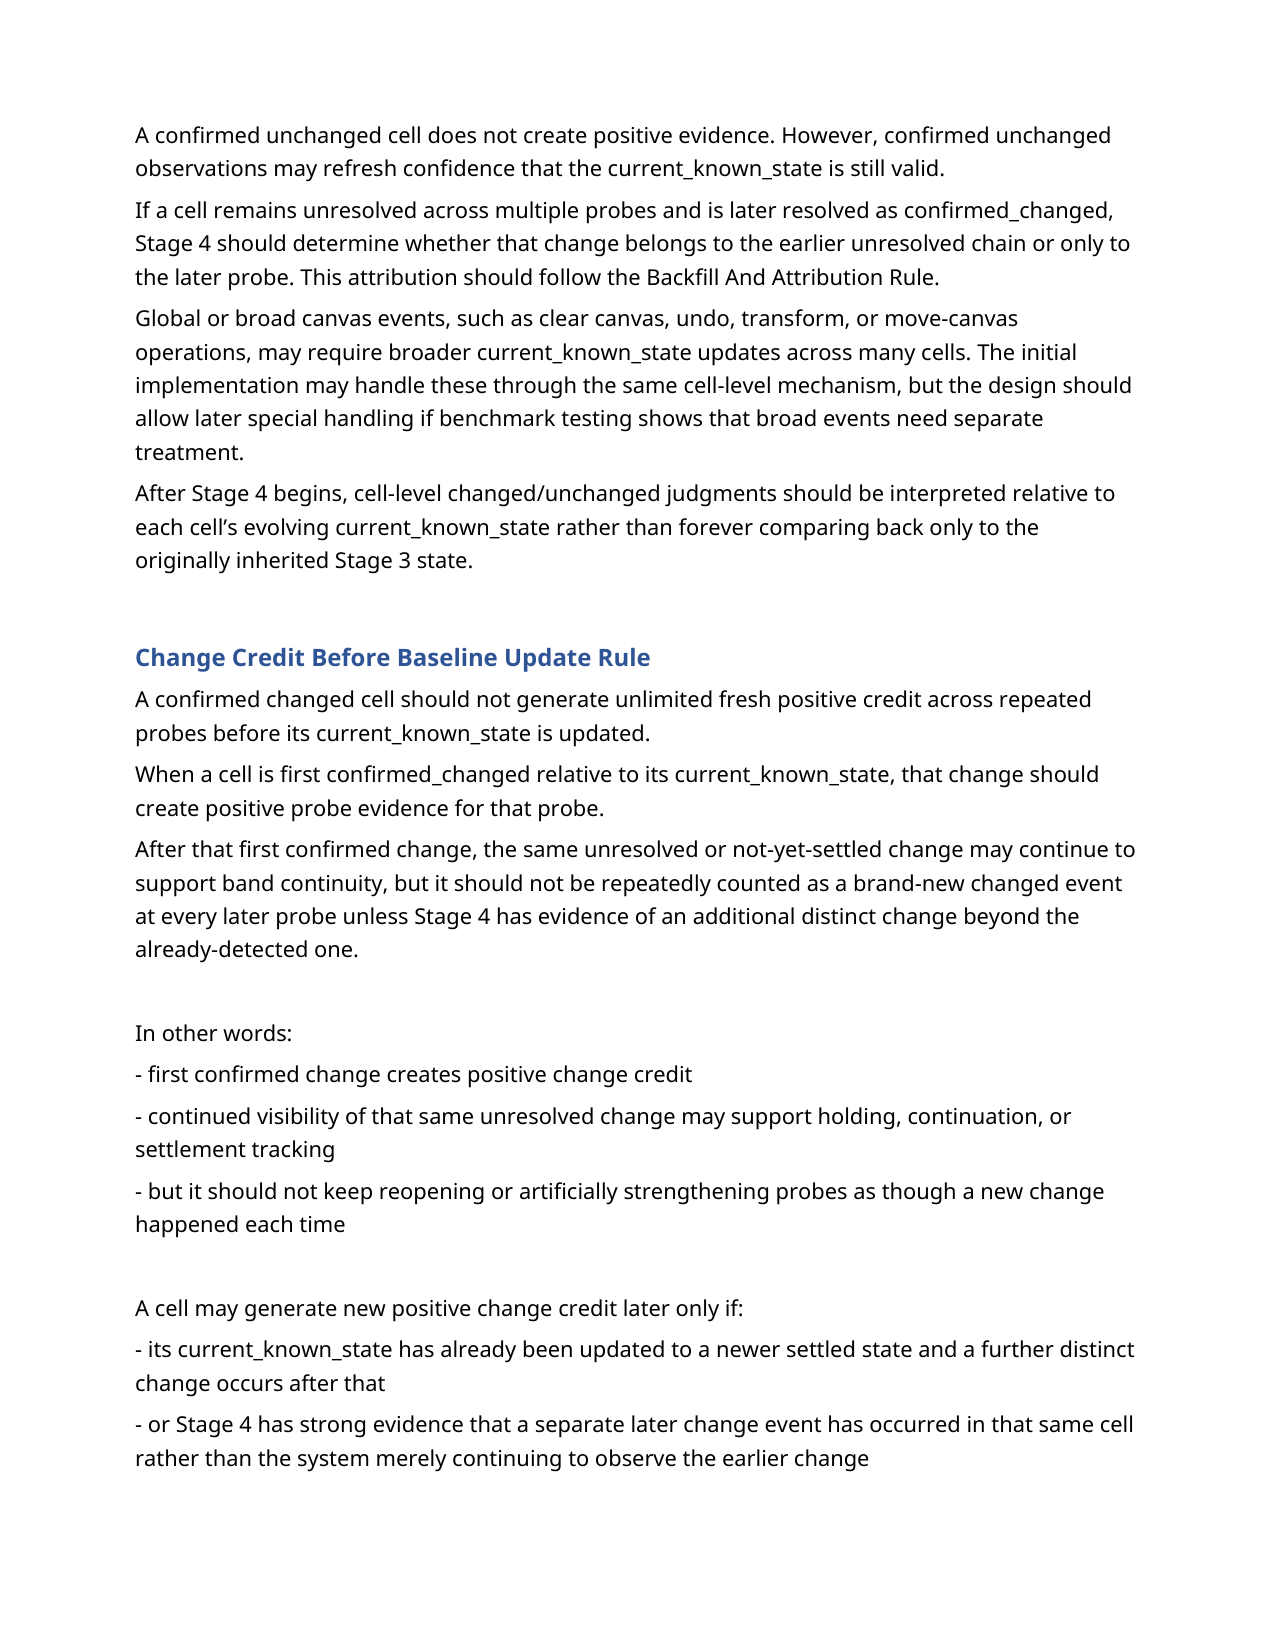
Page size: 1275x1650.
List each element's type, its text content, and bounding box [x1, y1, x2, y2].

text After Stage 4 begins, cell-level changed/unchanged judgments should be interpreted relative to each cell’s evolving current_known_state rather than forever comparing back only to the originally inherited Stage 3 state. [135, 478, 1140, 575]
text If a cell remains unresolved across multiple probes and is later resolved as confirmed_changed, Stage 4 should determine whether that change belongs to the earlier unresolved chain or only to the later probe. This attribution should follow the Backfill And Attribution Rule. [135, 195, 1140, 291]
text A confirmed unchanged cell does not create positive evidence. However, confirmed unchanged observations may refresh confidence that the current_known_state is still valid. [135, 120, 1140, 183]
text - its current_known_state has already been updated to a newer settled state and a further distinct change occurs after that [135, 1334, 1140, 1397]
subtitle Change Credit Before Baseline Update Rule [135, 641, 1140, 673]
text A cell may generate new positive change credit later only if: [135, 1293, 1140, 1322]
text Global or broad canvas events, such as clear canvas, undo, transform, or move-canvas operations, may require broader current_known_state updates across many cells. The initial implementation may handle these through the same cell-level mechanism, but the design should allow later special handling if benchmark testing shows that broad events need separate treatment. [135, 303, 1140, 466]
text - but it should not keep reopening or artificially strengthening probes as though a new change happened each time [135, 1176, 1140, 1239]
text In other words: [135, 1018, 1140, 1047]
text A confirmed changed cell should not generate unlimited fresh positive credit across repeated probes before its current_known_state is updated. [135, 684, 1140, 747]
text - or Stage 4 has strong evidence that a separate later change event has occurred in that same cell rather than the system merely continuing to observe the earlier change [135, 1409, 1140, 1472]
text - first confirmed change creates positive change credit [135, 1059, 1140, 1089]
text When a cell is first confirmed_changed relative to its current_known_state, that change should create positive probe evidence for that probe. [135, 759, 1140, 822]
text After that first confirmed change, the same unresolved or not-yet-settled change may continue to support band continuity, but it should not be repeatedly counted as a brand-new changed event at every later probe unless Stage 4 has evidence of an additional distinct change beyond the already-detected one. [135, 834, 1140, 964]
text - continued visibility of that same unresolved change may support holding, continuation, or settlement tracking [135, 1101, 1140, 1164]
